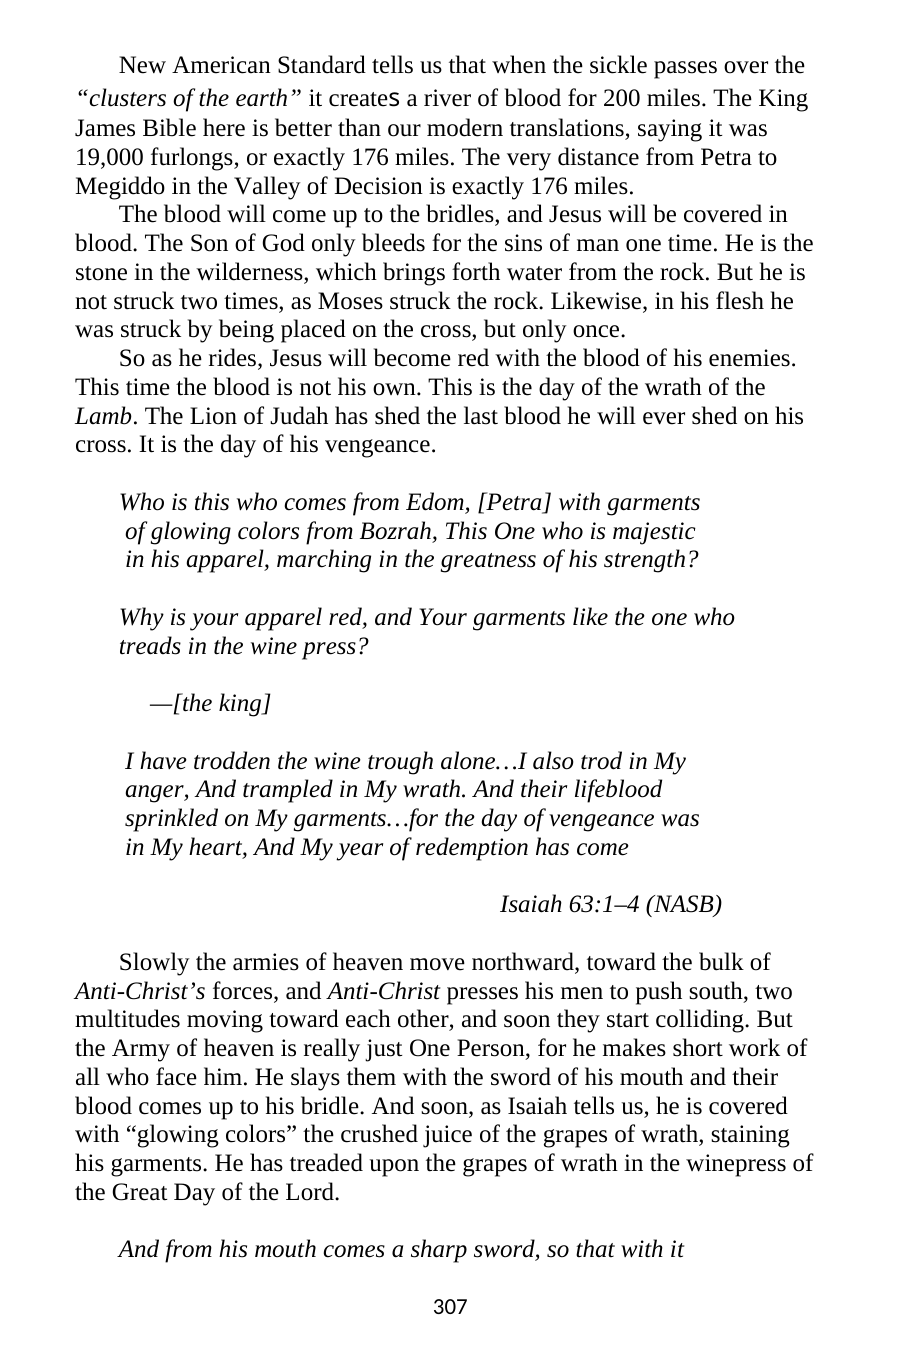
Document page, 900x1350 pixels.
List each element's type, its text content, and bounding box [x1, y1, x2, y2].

text in his apparel, marching in the greatness of his strength? [75, 544, 825, 573]
text sprinkled on My garments…for the day of vengeance was [75, 803, 825, 832]
text of glowing colors from Bozrah, This One who is majestic [75, 516, 825, 544]
text New American Standard tells us that when the sickle passes over the “clusters of the earth” it creates a river of blood for 200 miles. The King James Bible here is better than our modern translations, saying it was 19,000 furlongs, or exactly 176 miles. The very distance from Petra to Megiddo in the Valley of Decision is exactly 176 miles. [75, 51, 825, 199]
text I have trodden the wine trough alone…I also trod in My [75, 746, 825, 774]
text treads in the wine press? [75, 631, 825, 659]
text And from his mouth comes a sharp sword, so that with it [75, 1234, 825, 1263]
text in My heart, And My year of redemption has come [75, 832, 825, 861]
text —[the king] [75, 688, 825, 717]
text Who is this who comes from Edom, [Petra] with garments [75, 487, 825, 516]
text Isaiah 63:1–4 (NASB) [75, 889, 825, 918]
text So as he rides, Jesus will become red with the blood of his enemies. This time the blood is not his own. This is the day of the wrath of the Lamb. The Lion of Judah has shed the last blood he will ever shed on his cross. It is the day of his vengeance. [75, 343, 825, 458]
text Why is your apparel red, and Your garments like the one who [75, 602, 825, 631]
text anger, And trampled in My wrath. And their lifeblood [75, 774, 825, 803]
text Slowly the armies of heaven move northward, toward the bulk of Anti-Christ’s forces, and Anti-Christ presses his men to push south, two multitudes moving toward each other, and soon they start colliding. But the Army of heaven is really just One Person, for he makes short work of all who face him. He slays them with the sword of his mouth and their blood comes up to his bridle. And soon, as Isaiah tells us, he is covered with “glowing colors” the crushed juice of the grapes of wrath, staining his garments. He has treaded upon the grapes of wrath in the winepress of the Great Day of the Lord. [75, 947, 825, 1206]
text The blood will come up to the bridles, and Jesus will be covered in blood. The Son of God only bleeds for the sins of man one time. He is the stone in the wilderness, which brings forth water from the rock. But he is not struck two times, as Moses struck the rock. Likewise, in his flesh he was struck by being placed on the cross, but only once. [75, 199, 825, 343]
